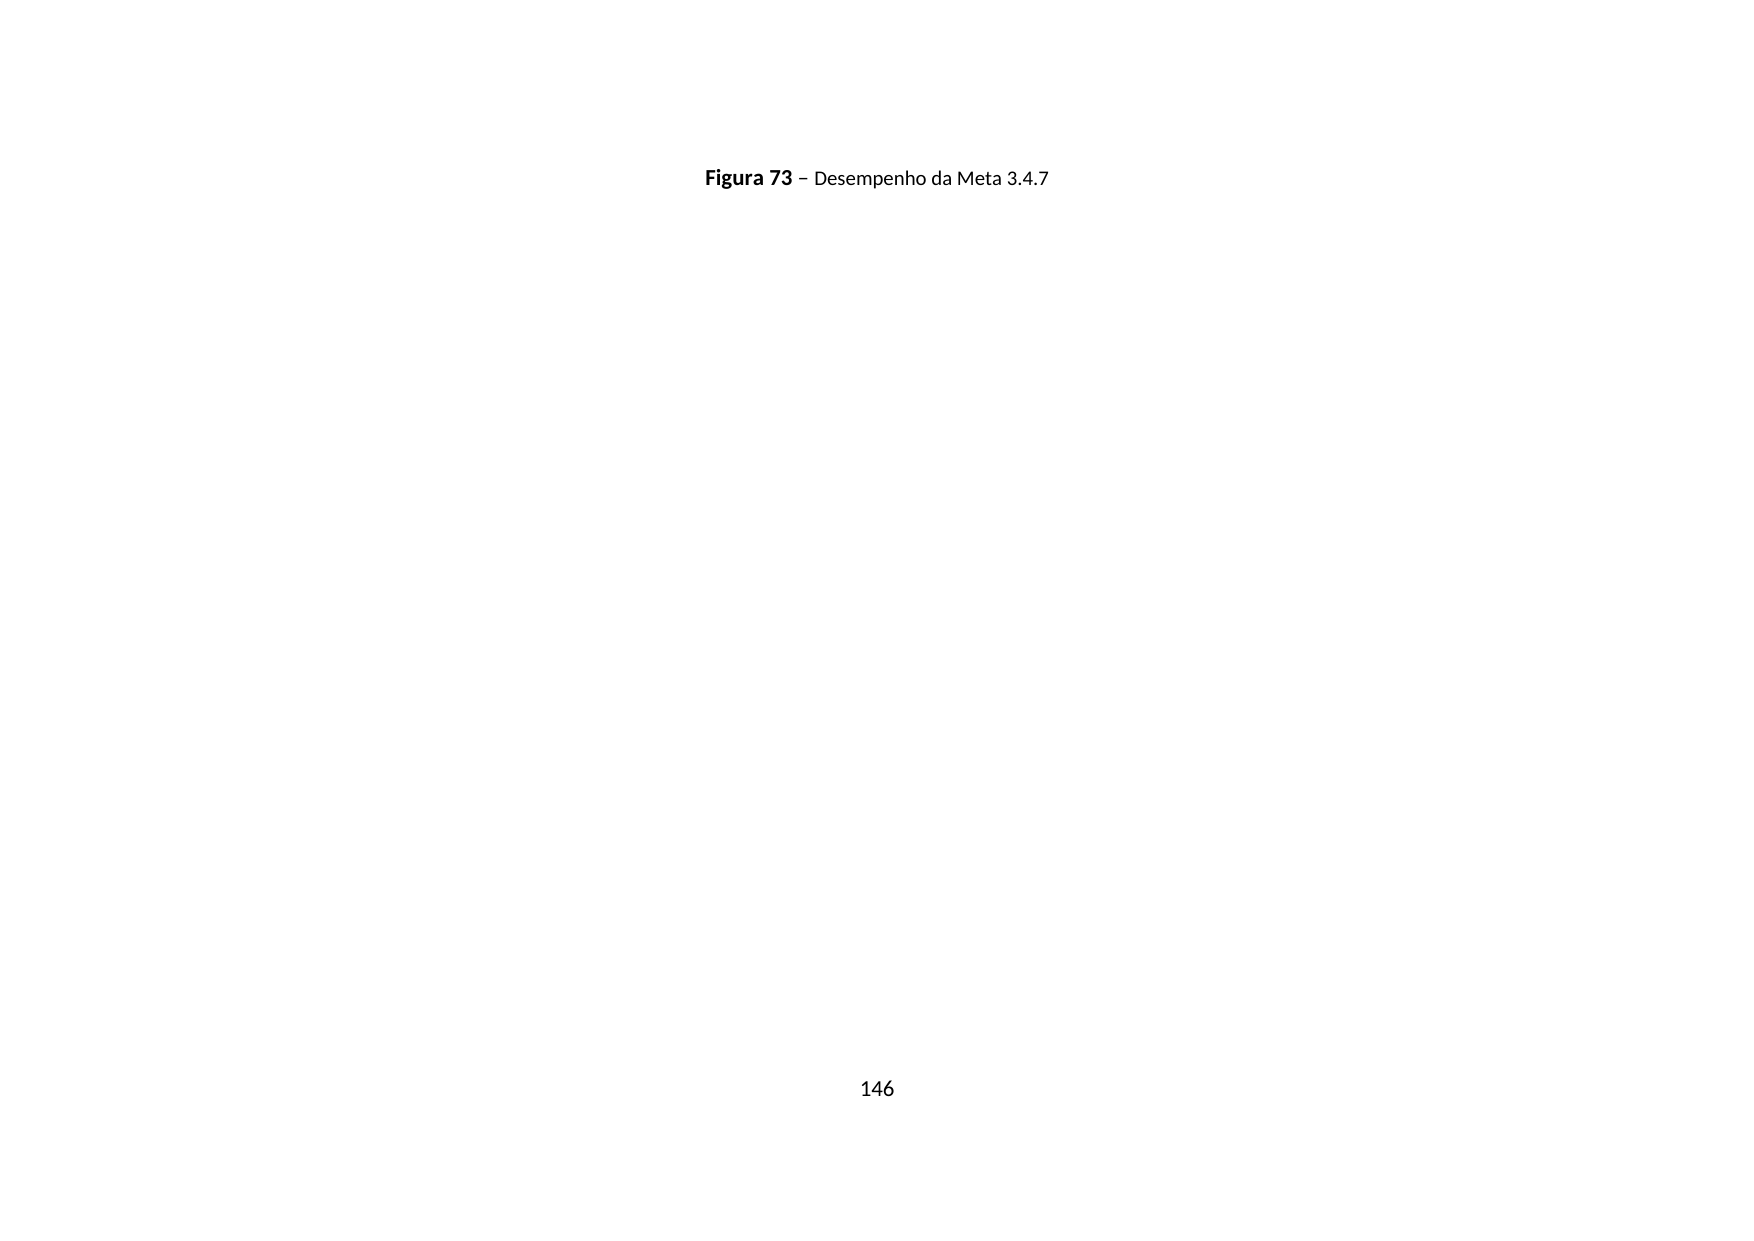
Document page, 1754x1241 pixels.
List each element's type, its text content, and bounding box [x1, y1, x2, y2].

text Figura 73 – Desempenho da Meta 3.4.7 [150, 163, 1604, 191]
